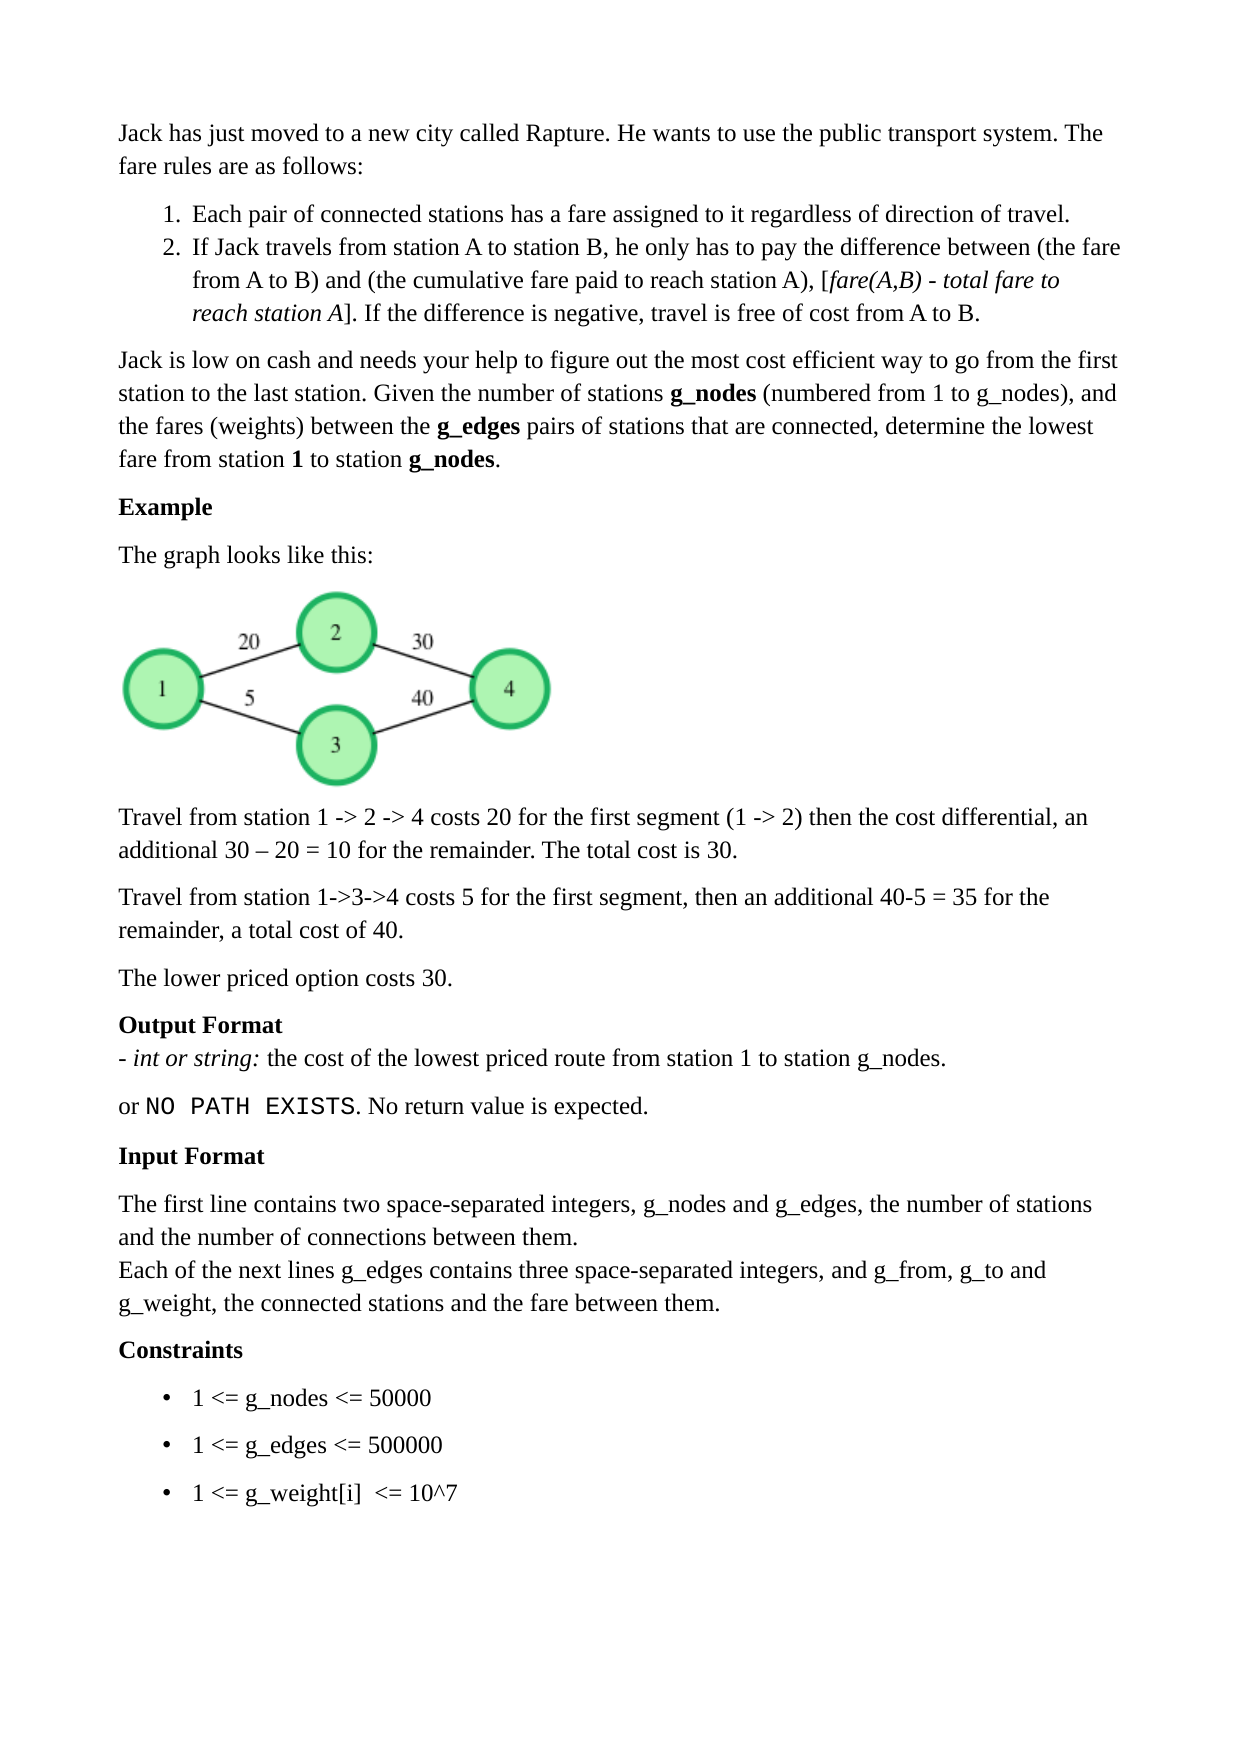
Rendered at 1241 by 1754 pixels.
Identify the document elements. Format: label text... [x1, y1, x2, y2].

list Each pair of connected stations has a fare assigned to it regardless of direction of travel. [162, 199, 1122, 227]
text Jack has just moved to a new city called Rapture. He wants to use the public transport system. The fare rules are as follows: [118, 118, 1122, 180]
text Output Format - int or string: the cost of the lowest priced route from station 1 to station g_nodes. [118, 1011, 1122, 1072]
text The first line contains two space-separated integers, g_nodes and g_edges, the number of stations and the number of connections between them. Each of the next lines g_edges contains three space-separated integers, and g_from, g_to and g_weight, the connected stations and the fare between them. [118, 1189, 1122, 1317]
text Travel from station 1 -> 2 -> 4 costs 20 for the first segment (1 -> 2) then the cost differential, an additional 30 – 20 = 10 for the remainder. The total cost is 30. [118, 792, 1122, 863]
text Example [118, 492, 1122, 521]
picture [118, 587, 556, 792]
text Constraints [118, 1335, 1122, 1364]
text Travel from station 1->3->4 costs 5 for the first segment, then an additional 40-5 = 35 for the remainder, a total cost of 40. [118, 882, 1122, 944]
list If Jack travels from station A to station B, he only has to pay the difference between (the fare from A to B) and (the cumulative fare paid to reach station A), [fare(A,B) - total fare to reach station A]. If the difference is negative, travel is free of cost from A to B. [162, 232, 1122, 327]
text The graph looks like this: [118, 540, 1122, 568]
text Jack is low on cash and needs your help to figure out the most cost efficient way to go from the first station to the last station. Given the number of stations g_nodes (numbered from 1 to g_nodes), and the fares (weights) between the g_edges pairs of stations that are connected, determine the lowest fare from station 1 to station g_nodes. [118, 345, 1122, 473]
text or NO PATH EXISTS. No return value is expected. [118, 1091, 1122, 1122]
list 1 <= g_weight[i] <= 10^7 [162, 1478, 1122, 1507]
text Input Format [118, 1141, 1122, 1170]
list 1 <= g_edges <= 500000 [162, 1431, 1122, 1459]
list 1 <= g_nodes <= 50000 [162, 1383, 1122, 1412]
text The lower priced option costs 30. [118, 963, 1122, 992]
